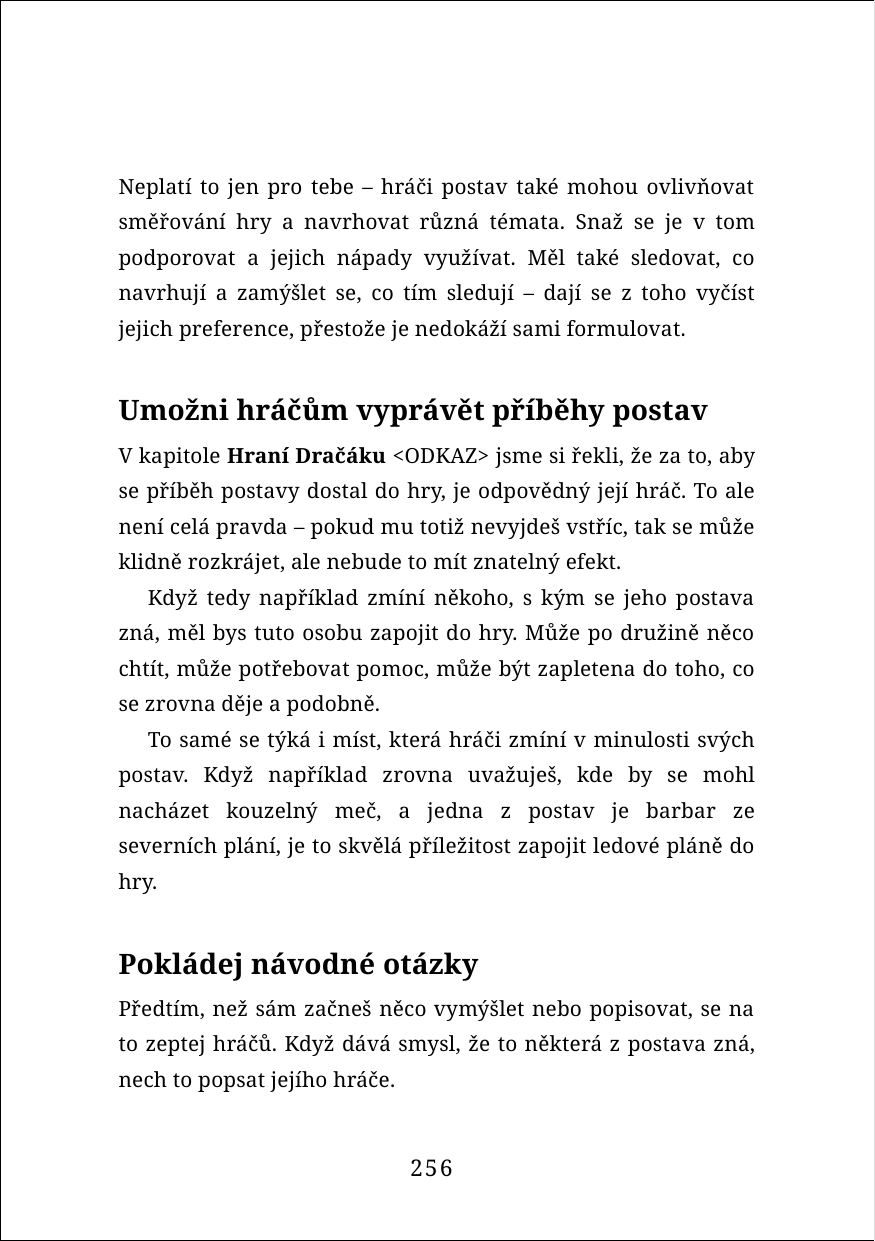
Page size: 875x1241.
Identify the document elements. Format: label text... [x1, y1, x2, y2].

subtitle Pokládej návodné otázky [118, 944, 756, 982]
text Neplatí to jen pro tebe – hráči postav také mohou ovlivňovat směřování hry a navrhovat různá témata. Snaž se je v tom podporovat a jejich nápady využívat. Měl také sledovat, co navrhují a zamýšlet se, co tím sledují – dají se z toho vyčíst jejich preference, přestože je nedokáží sami formulovat. [118, 172, 756, 342]
subtitle Umožni hráčům vyprávět příběhy postav [118, 391, 756, 429]
text V kapitole Hraní Dračáku <ODKAZ> jsme si řekli, že za to, aby se příběh postavy dostal do hry, je odpovědný její hráč. To ale není celá pravda – pokud mu totiž nevyjdeš vstříc, tak se může klidně rozkrájet, ale nebude to mít znatelný efekt. Když tedy například zmíní někoho, s kým se jeho postava zná, měl bys tuto osobu zapojit do hry. Může po družině něco chtít, může potřebovat pomoc, může být zapletena do toho, co se zrovna děje a podobně. To samé se týká i míst, která hráči zmíní v minulosti svých postav. Když například zrovna uvažuješ, kde by se mohl nacházet kouzelný meč, a jedna z postav je barbar ze severních plání, je to skvělá příležitost zapojit ledové pláně do hry. [118, 441, 756, 896]
text Předtím, než sám začneš něco vymýšlet nebo popisovat, se na to zeptej hráčů. Když dává smysl, že to některá z postava zná, nech to popsat jejího hráče. [118, 994, 756, 1093]
